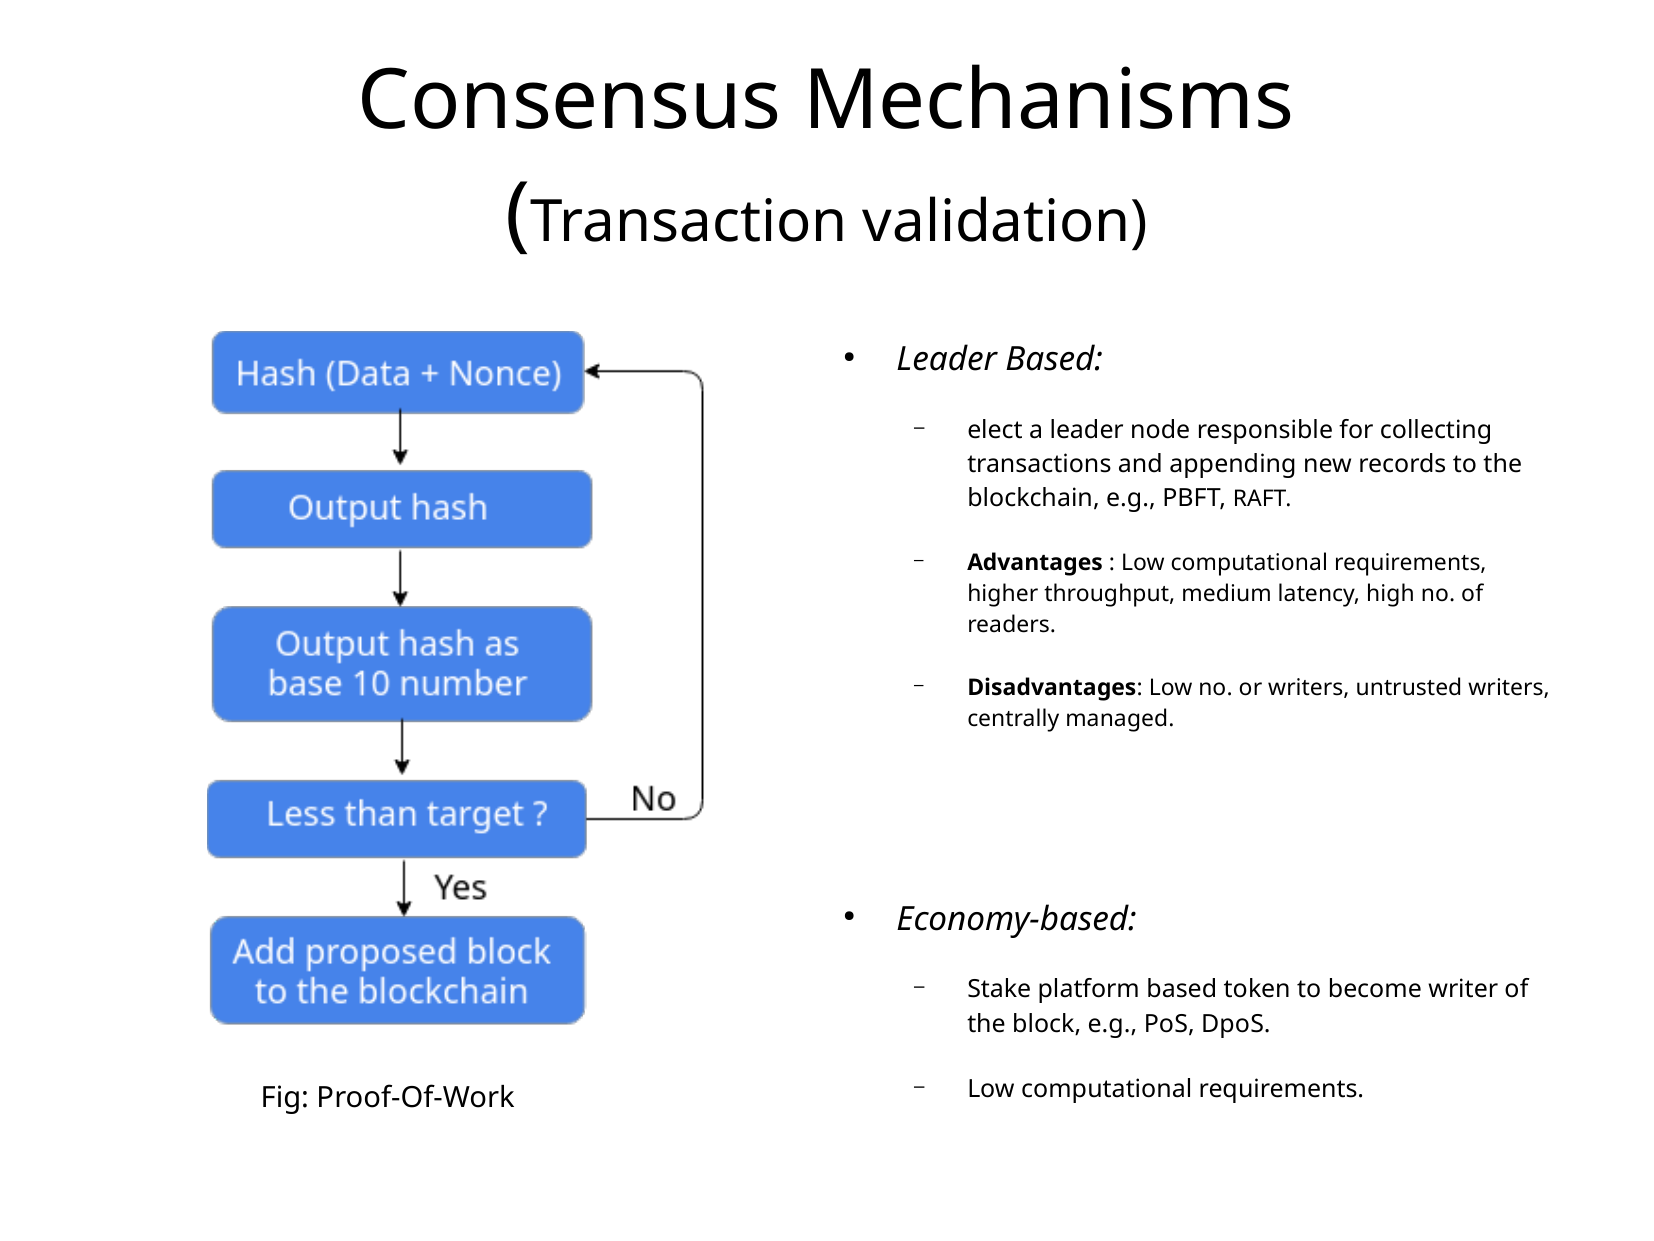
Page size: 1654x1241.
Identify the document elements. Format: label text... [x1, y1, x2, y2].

title Consensus Mechanisms (Transaction validation) [82, 39, 1571, 267]
text_box Fig: Proof-Of-Work [245, 1068, 557, 1138]
picture [207, 331, 719, 1051]
list Leader Based: elect a leader node responsible for collecting transactions and appending new records to the blockchain, e.g., PBFT, RAFT. Advantages : Low computational requirements, higher throughput, medium latency, high no. of readers. Disadvantages: Low no. or writers, untrusted writers, centrally managed. Economy-based: Stake platform based token to become writer of the block, e.g., PoS, DpoS. Low computational requirements. [825, 335, 1552, 1112]
